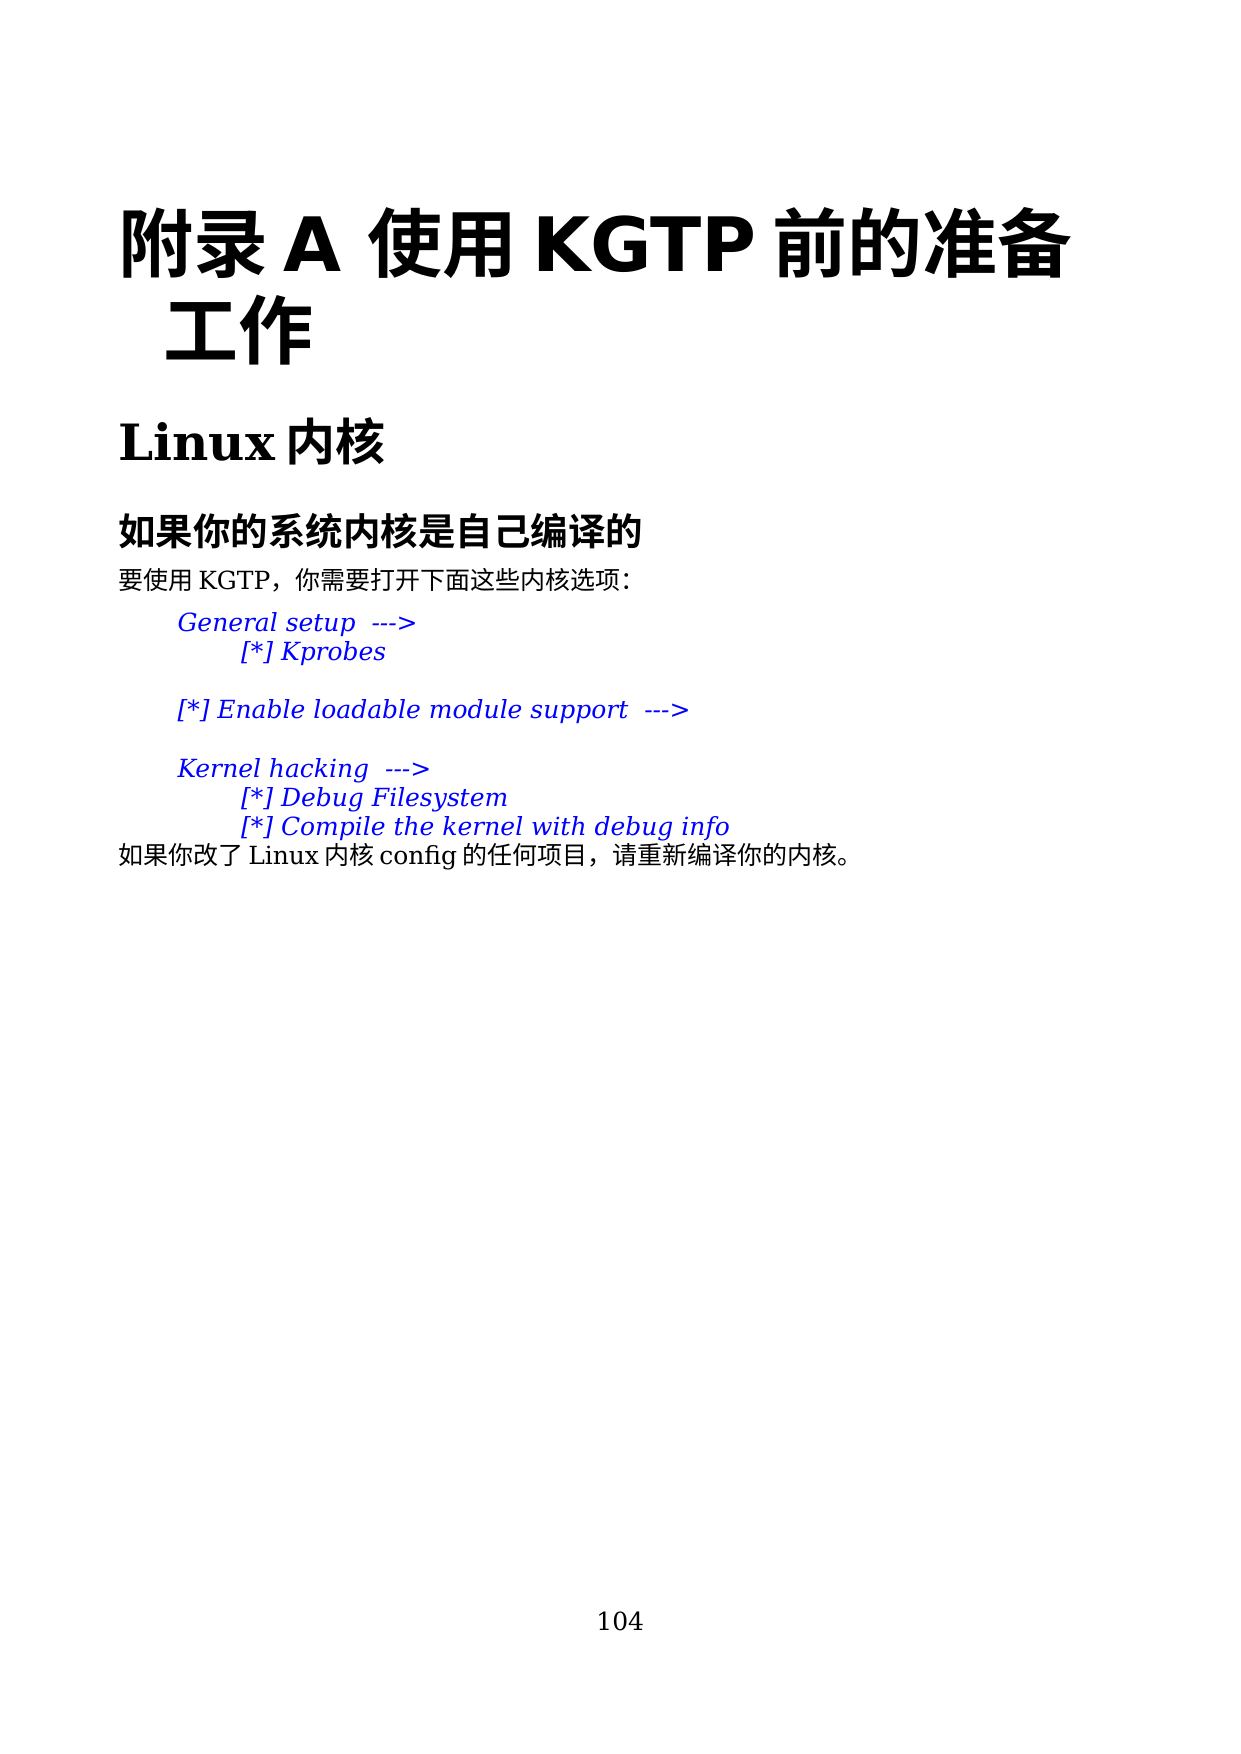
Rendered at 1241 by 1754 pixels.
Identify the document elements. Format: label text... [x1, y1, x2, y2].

text 如果你改了Linux内核config的任何项目，请重新编译你的内核。 [118, 841, 1122, 870]
text [*] Compile the kernel with debug info [177, 812, 1063, 841]
subtitle 附录A 使用KGTP前的准备工作 [118, 202, 1122, 376]
text [*] Enable loadable module support ---> [177, 695, 1063, 724]
text Kernel hacking ---> [177, 754, 1063, 783]
text 要使用KGTP，你需要打开下面这些内核选项： [118, 566, 1122, 595]
subtitle 如果你的系统内核是自己编译的 [118, 510, 1122, 554]
text General setup ---> [177, 608, 1063, 637]
subtitle Linux内核 [118, 414, 1122, 473]
text [*] Debug Filesystem [177, 783, 1063, 812]
text [*] Kprobes [177, 637, 1063, 666]
